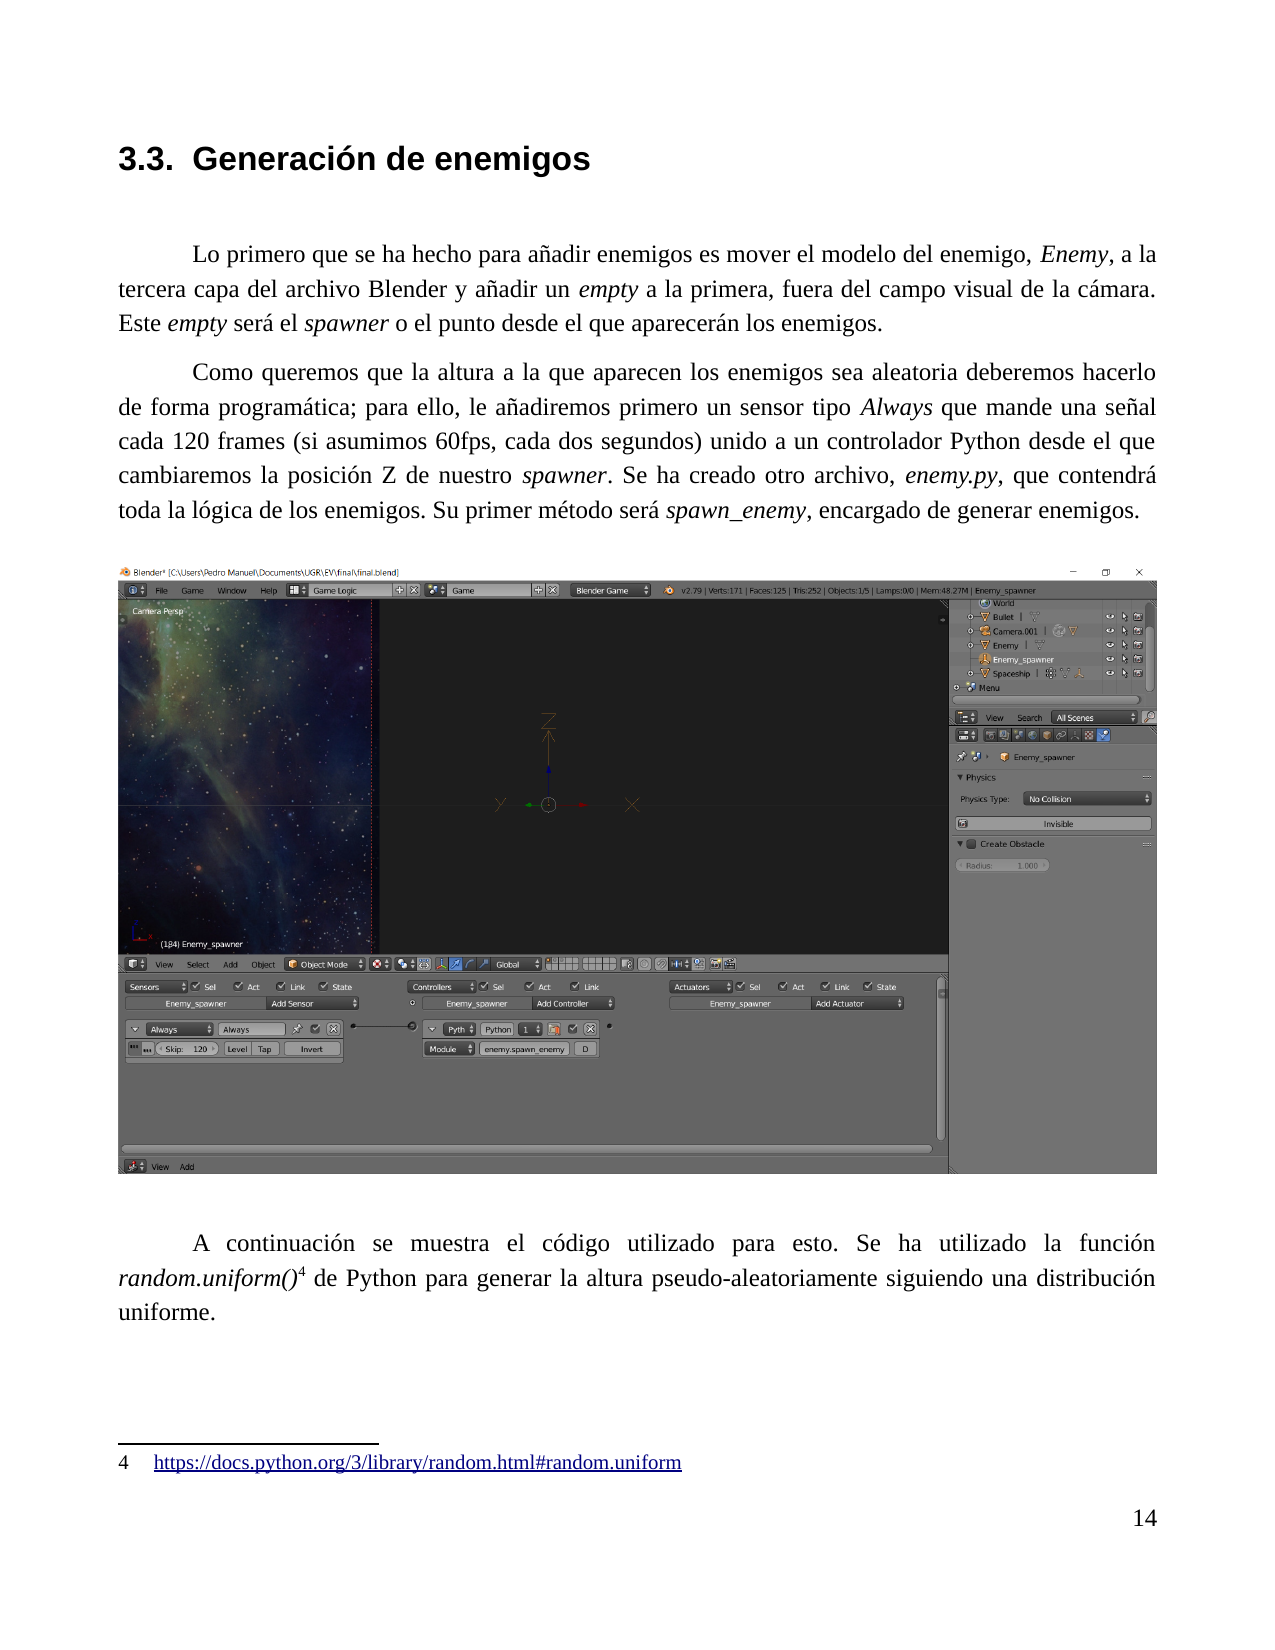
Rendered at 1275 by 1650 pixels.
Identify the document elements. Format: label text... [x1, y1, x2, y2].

text A continuación se muestra el código utilizado para esto. Se ha utilizado la función random.uniform() de Python para generar la altura pseudo-aleatoriamente siguiendo una distribución uniforme. [118, 1228, 1157, 1326]
picture [118, 564, 1157, 1174]
subtitle 3.3. Generación de enemigos [118, 139, 1157, 178]
text Lo primero que se ha hecho para añadir enemigos es mover el modelo del enemigo, Enemy, a la tercera capa del archivo Blender y añadir un empty a la primera, fuera del campo visual de la cámara. Este empty será el spawner o el punto desde el que aparecerán los enemigos. [118, 239, 1157, 337]
text Como queremos que la altura a la que aparecen los enemigos sea aleatoria deberemos hacerlo de forma programática; para ello, le añadiremos primero un sensor tipo Always que mande una señal cada 120 frames (si asumimos 60fps, cada dos segundos) unido a un controlador Python desde el que cambiaremos la posición Z de nuestro spawner. Se ha creado otro archivo, enemy.py, que contendrá toda la lógica de los enemigos. Su primer método será spawn_enemy, encargado de generar enemigos. [118, 357, 1157, 524]
text https://docs.python.org/3/library/random.html#random.uniform [118, 1449, 1157, 1474]
